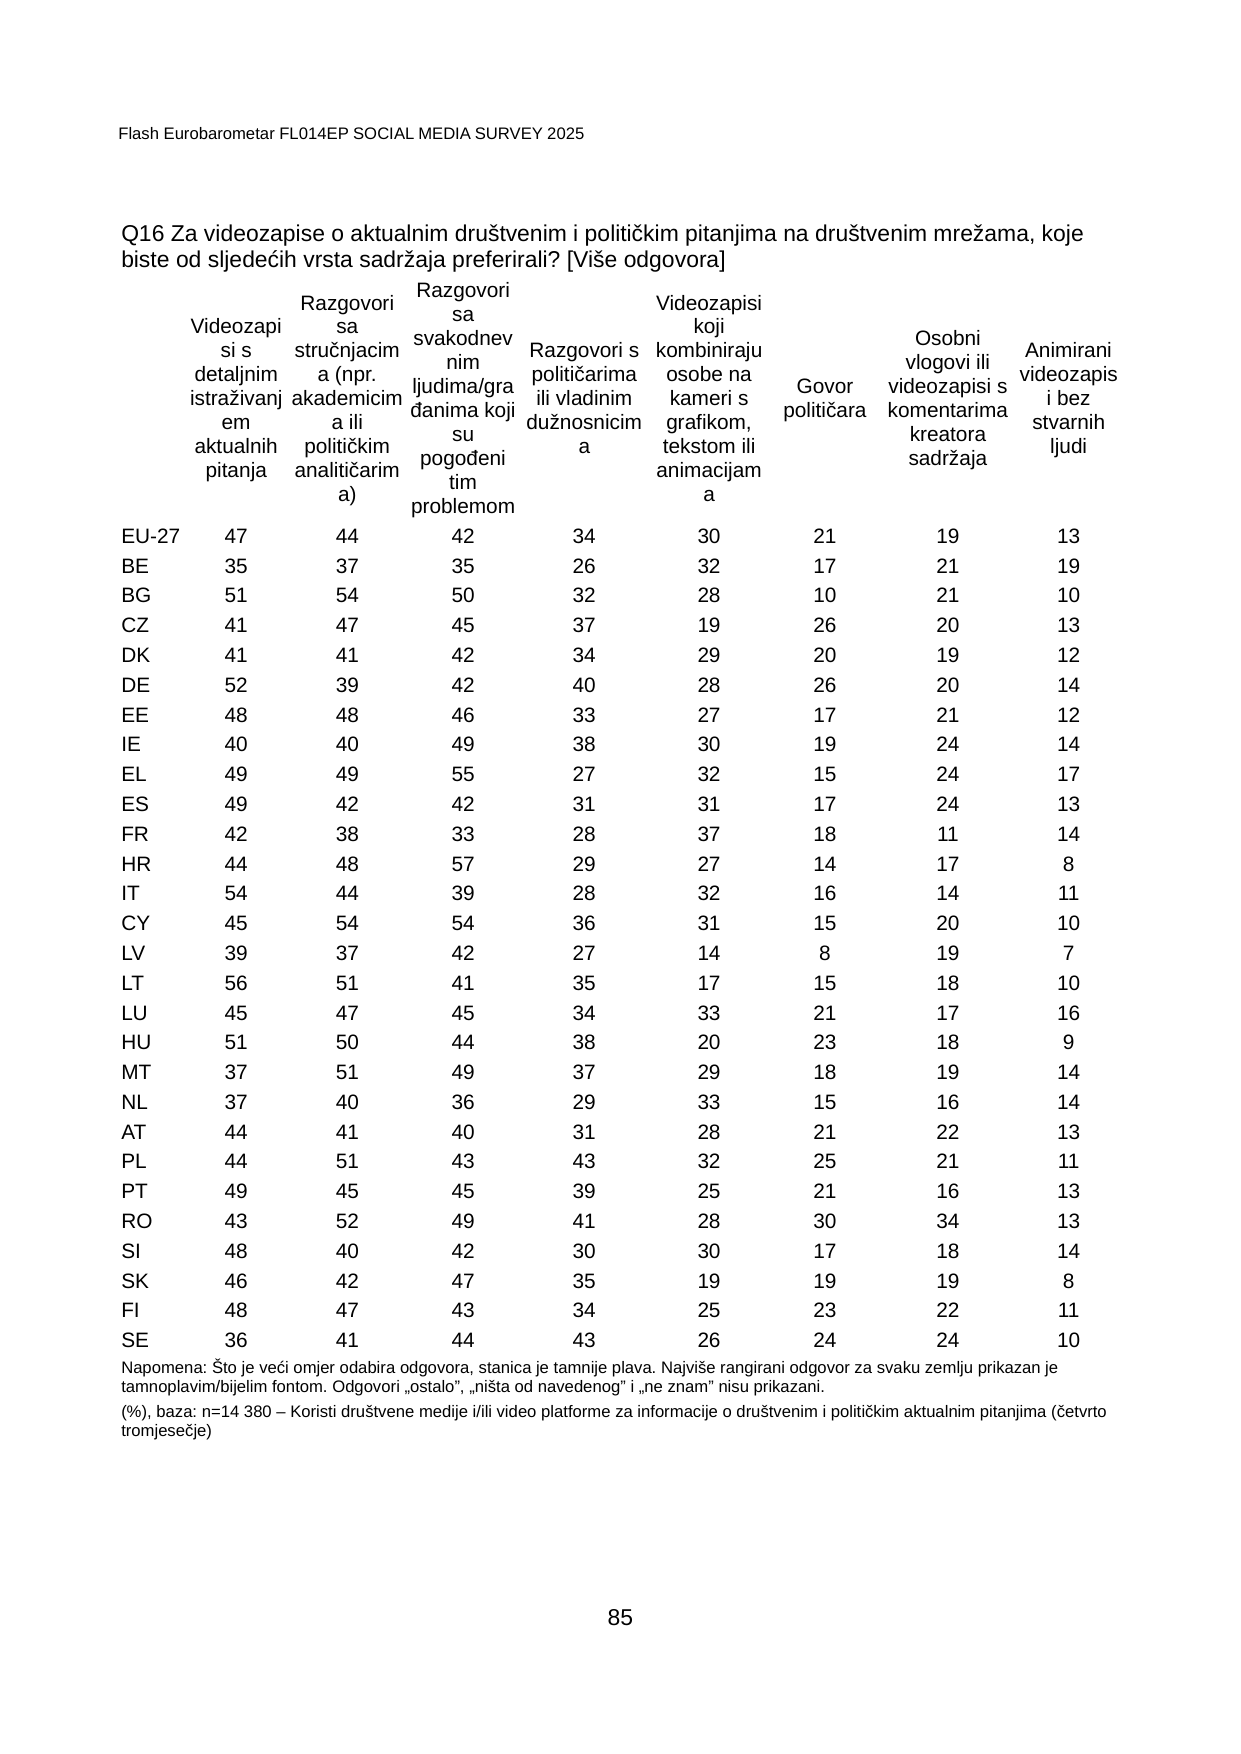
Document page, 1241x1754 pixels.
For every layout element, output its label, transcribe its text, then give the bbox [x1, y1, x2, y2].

table_cell 40 [519, 670, 649, 699]
table_cell 42 [288, 1266, 406, 1295]
table_cell 14 [881, 878, 1015, 908]
table_cell 16 [881, 1176, 1015, 1206]
table_cell AT [118, 1117, 184, 1146]
table_cell Razgovori s političarima ili vladinim dužnosnicima [519, 275, 649, 521]
table_cell 13 [1015, 789, 1122, 819]
table_cell 41 [288, 640, 406, 670]
table_cell 19 [881, 640, 1015, 670]
table_cell 48 [184, 1295, 288, 1325]
table_cell 54 [288, 580, 406, 610]
table_cell 27 [649, 700, 769, 729]
table_cell 26 [769, 670, 881, 699]
table_cell 51 [288, 1146, 406, 1176]
table_cell 54 [184, 878, 288, 908]
table_cell 30 [519, 1236, 649, 1266]
table_cell 38 [519, 1027, 649, 1057]
table_cell 42 [184, 819, 288, 848]
table_cell Osobni vlogovi ili videozapisi s komentarima kreatora sadržaja [881, 275, 1015, 521]
table_cell 15 [769, 908, 881, 938]
table_cell 23 [769, 1295, 881, 1325]
table_cell 45 [184, 908, 288, 938]
table_cell 47 [184, 521, 288, 551]
table_cell 13 [1015, 1176, 1122, 1206]
table_cell 47 [288, 1295, 406, 1325]
table_cell 14 [1015, 670, 1122, 699]
table_cell 47 [288, 610, 406, 640]
table_cell 51 [184, 580, 288, 610]
table_cell 36 [519, 908, 649, 938]
table_cell DE [118, 670, 184, 699]
table_cell EL [118, 759, 184, 789]
table_cell 52 [288, 1206, 406, 1236]
table_cell BE [118, 551, 184, 580]
table_cell 39 [288, 670, 406, 699]
table_cell 41 [288, 1325, 406, 1355]
table_cell 11 [881, 819, 1015, 848]
table_cell 14 [769, 849, 881, 878]
table_cell 19 [769, 729, 881, 759]
table_cell 27 [649, 849, 769, 878]
table_cell 10 [1015, 580, 1122, 610]
table_cell SE [118, 1325, 184, 1355]
table_cell Videozapisi koji kombiniraju osobe na kameri s grafikom, tekstom ili animacijama [649, 275, 769, 521]
table_cell 16 [769, 878, 881, 908]
table_cell 35 [184, 551, 288, 580]
table_cell 8 [769, 938, 881, 968]
table_cell 8 [1015, 1266, 1122, 1295]
table_cell 17 [769, 551, 881, 580]
table_cell 50 [406, 580, 519, 610]
table_cell 9 [1015, 1027, 1122, 1057]
table_cell 17 [1015, 759, 1122, 789]
table_cell 48 [184, 700, 288, 729]
table_cell 10 [1015, 968, 1122, 997]
table_cell 21 [769, 1176, 881, 1206]
table_cell 11 [1015, 1295, 1122, 1325]
table_cell 13 [1015, 1117, 1122, 1146]
table_cell 20 [881, 670, 1015, 699]
table_cell 48 [184, 1236, 288, 1266]
table_cell 34 [519, 640, 649, 670]
table_cell 51 [288, 1057, 406, 1087]
table_cell 11 [1015, 1146, 1122, 1176]
table_cell 17 [881, 998, 1015, 1027]
table_cell 37 [288, 938, 406, 968]
table_cell 21 [881, 1146, 1015, 1176]
table_cell 42 [406, 670, 519, 699]
table_cell 13 [1015, 521, 1122, 551]
table_cell 30 [649, 729, 769, 759]
table_cell 42 [288, 789, 406, 819]
table_cell BG [118, 580, 184, 610]
table_cell 44 [184, 1117, 288, 1146]
table_cell 29 [649, 640, 769, 670]
table_cell 45 [406, 1176, 519, 1206]
table_cell 14 [1015, 729, 1122, 759]
table_cell 40 [288, 1087, 406, 1117]
table_cell 22 [881, 1117, 1015, 1146]
table_cell 13 [1015, 610, 1122, 640]
table_cell 20 [769, 640, 881, 670]
table_cell LU [118, 998, 184, 1027]
table_cell 32 [649, 759, 769, 789]
table_cell 20 [881, 610, 1015, 640]
table_cell MT [118, 1057, 184, 1087]
table_cell CY [118, 908, 184, 938]
table_cell 33 [519, 700, 649, 729]
table_cell 21 [881, 551, 1015, 580]
table_cell 35 [519, 1266, 649, 1295]
table_cell 21 [769, 998, 881, 1027]
table_cell 26 [649, 1325, 769, 1355]
table_cell 51 [184, 1027, 288, 1057]
table_cell 42 [406, 1236, 519, 1266]
table_cell 42 [406, 789, 519, 819]
table_cell 32 [649, 1146, 769, 1176]
table_cell 19 [881, 1266, 1015, 1295]
table_cell FI [118, 1295, 184, 1325]
table_cell 27 [519, 938, 649, 968]
table_cell SI [118, 1236, 184, 1266]
table_cell 27 [519, 759, 649, 789]
table_cell 43 [406, 1295, 519, 1325]
table_cell 40 [406, 1117, 519, 1146]
table_cell 35 [519, 968, 649, 997]
table_cell 44 [184, 849, 288, 878]
table_cell PT [118, 1176, 184, 1206]
table_cell 44 [406, 1325, 519, 1355]
table_cell 49 [406, 1057, 519, 1087]
table_cell 19 [881, 938, 1015, 968]
table_cell 28 [649, 580, 769, 610]
table_cell 44 [288, 878, 406, 908]
table_cell 34 [519, 521, 649, 551]
table_cell 40 [184, 729, 288, 759]
table_cell CZ [118, 610, 184, 640]
table_cell Videozapisi s detaljnim istraživanjem aktualnih pitanja [184, 275, 288, 521]
table_cell 49 [288, 759, 406, 789]
table_cell 50 [288, 1027, 406, 1057]
table_cell 31 [519, 1117, 649, 1146]
table_cell 34 [519, 998, 649, 1027]
table_cell 37 [184, 1057, 288, 1087]
table_cell 42 [406, 640, 519, 670]
table_cell 26 [769, 610, 881, 640]
table_cell 19 [1015, 551, 1122, 580]
table_cell 32 [519, 580, 649, 610]
table_cell 12 [1015, 640, 1122, 670]
table_cell (%), baza: n=14 380 – Koristi društvene medije i/ili video platforme za informacije o društvenim i političkim aktualnim pitanjima (četvrto tromjesečje) [118, 1399, 1122, 1443]
table_cell 43 [519, 1146, 649, 1176]
table_cell 7 [1015, 938, 1122, 968]
table_cell 49 [184, 789, 288, 819]
table_cell 22 [881, 1295, 1015, 1325]
table_cell 20 [649, 1027, 769, 1057]
table_cell 25 [769, 1146, 881, 1176]
table_cell 16 [1015, 998, 1122, 1027]
table_cell 41 [184, 610, 288, 640]
table_cell 20 [881, 908, 1015, 938]
table_cell 52 [184, 670, 288, 699]
table_cell 56 [184, 968, 288, 997]
table_cell 19 [881, 521, 1015, 551]
table_cell 18 [769, 1057, 881, 1087]
table_cell LV [118, 938, 184, 968]
table_cell 15 [769, 759, 881, 789]
table_cell 49 [184, 759, 288, 789]
table_cell 45 [406, 610, 519, 640]
table_cell 8 [1015, 849, 1122, 878]
table_cell 42 [406, 521, 519, 551]
table_cell SK [118, 1266, 184, 1295]
table_cell 47 [406, 1266, 519, 1295]
table_cell 30 [649, 1236, 769, 1266]
table_cell 10 [769, 580, 881, 610]
table_cell Razgovori sa svakodnevnim ljudima/građanima koji su pogođeni tim problemom [406, 275, 519, 521]
table_cell 44 [288, 521, 406, 551]
table_cell 49 [406, 1206, 519, 1236]
table_cell 37 [519, 1057, 649, 1087]
table_cell 38 [519, 729, 649, 759]
table_cell IT [118, 878, 184, 908]
table_cell 17 [649, 968, 769, 997]
table_cell 18 [769, 819, 881, 848]
table_cell 24 [881, 1325, 1015, 1355]
table_cell NL [118, 1087, 184, 1117]
table_cell 34 [881, 1206, 1015, 1236]
table_cell EU-27 [118, 521, 184, 551]
table_cell 14 [1015, 1087, 1122, 1117]
table_cell 40 [288, 729, 406, 759]
table_cell 29 [519, 849, 649, 878]
table_cell 32 [649, 878, 769, 908]
table_cell 41 [184, 640, 288, 670]
table_cell IE [118, 729, 184, 759]
table_cell 39 [406, 878, 519, 908]
table_cell [118, 275, 184, 521]
table_cell 24 [881, 789, 1015, 819]
table_cell 45 [184, 998, 288, 1027]
table_cell 34 [519, 1295, 649, 1325]
table_cell 43 [406, 1146, 519, 1176]
table_cell 43 [519, 1325, 649, 1355]
table_cell 54 [406, 908, 519, 938]
table_cell Govor političara [769, 275, 881, 521]
table_cell 46 [184, 1266, 288, 1295]
table_cell 19 [769, 1266, 881, 1295]
table_cell 16 [881, 1087, 1015, 1117]
table_cell 23 [769, 1027, 881, 1057]
table_cell 54 [288, 908, 406, 938]
table_cell 24 [769, 1325, 881, 1355]
table_cell 10 [1015, 1325, 1122, 1355]
table_cell 29 [649, 1057, 769, 1087]
table_cell 47 [288, 998, 406, 1027]
table_cell 21 [769, 1117, 881, 1146]
table_cell 57 [406, 849, 519, 878]
table_cell 14 [1015, 819, 1122, 848]
table_cell 55 [406, 759, 519, 789]
table_cell 25 [649, 1176, 769, 1206]
table_cell LT [118, 968, 184, 997]
table_cell 17 [881, 849, 1015, 878]
table_cell 48 [288, 849, 406, 878]
table_cell 18 [881, 968, 1015, 997]
table_cell 31 [649, 908, 769, 938]
table_cell 35 [406, 551, 519, 580]
table_cell 37 [649, 819, 769, 848]
table_cell 44 [406, 1027, 519, 1057]
table_cell 45 [288, 1176, 406, 1206]
table_cell 44 [184, 1146, 288, 1176]
table_cell DK [118, 640, 184, 670]
table_cell 24 [881, 759, 1015, 789]
table_cell 10 [1015, 908, 1122, 938]
table_cell HR [118, 849, 184, 878]
table_cell FR [118, 819, 184, 848]
table_cell RO [118, 1206, 184, 1236]
table_cell 14 [649, 938, 769, 968]
table_cell 14 [1015, 1057, 1122, 1087]
table_cell 25 [649, 1295, 769, 1325]
table_cell 37 [184, 1087, 288, 1117]
table_cell 30 [769, 1206, 881, 1236]
table_cell 30 [649, 521, 769, 551]
table_cell 21 [769, 521, 881, 551]
table_cell EE [118, 700, 184, 729]
table_cell 14 [1015, 1236, 1122, 1266]
table_cell 17 [769, 700, 881, 729]
table_cell 18 [881, 1027, 1015, 1057]
table_cell Animirani videozapisi bez stvarnih ljudi [1015, 275, 1122, 521]
table_cell 28 [519, 878, 649, 908]
table_cell 48 [288, 700, 406, 729]
table_cell 12 [1015, 700, 1122, 729]
table_cell 29 [519, 1087, 649, 1117]
table_cell 28 [649, 670, 769, 699]
table_cell 19 [881, 1057, 1015, 1087]
table_cell 17 [769, 1236, 881, 1266]
table_cell 39 [184, 938, 288, 968]
table_cell 39 [519, 1176, 649, 1206]
table_cell 11 [1015, 878, 1122, 908]
table_cell 24 [881, 729, 1015, 759]
table_cell 26 [519, 551, 649, 580]
table_cell 40 [288, 1236, 406, 1266]
table_cell 41 [406, 968, 519, 997]
table_cell 45 [406, 998, 519, 1027]
table_cell 33 [406, 819, 519, 848]
table_cell HU [118, 1027, 184, 1057]
table_cell 31 [649, 789, 769, 819]
table_cell 38 [288, 819, 406, 848]
table_cell ES [118, 789, 184, 819]
table_cell 41 [288, 1117, 406, 1146]
table_cell 42 [406, 938, 519, 968]
table_cell 37 [288, 551, 406, 580]
table_cell 28 [649, 1117, 769, 1146]
table_cell 15 [769, 1087, 881, 1117]
table_cell 51 [288, 968, 406, 997]
table_cell 32 [649, 551, 769, 580]
table_header Q16 Za videozapise o aktualnim društvenim i političkim pitanjima na društvenim mrežama, koje biste od sljedećih vrsta sadržaja preferirali? [Više odgovora] [118, 217, 1122, 275]
table_cell 31 [519, 789, 649, 819]
table_cell 28 [519, 819, 649, 848]
table_cell 36 [406, 1087, 519, 1117]
table_cell 46 [406, 700, 519, 729]
table_cell 17 [769, 789, 881, 819]
table_cell 15 [769, 968, 881, 997]
table_cell 19 [649, 1266, 769, 1295]
table_cell 41 [519, 1206, 649, 1236]
table_cell 28 [649, 1206, 769, 1236]
table_cell 21 [881, 580, 1015, 610]
table_cell 33 [649, 1087, 769, 1117]
table_cell PL [118, 1146, 184, 1176]
table_cell 33 [649, 998, 769, 1027]
table_cell 13 [1015, 1206, 1122, 1236]
table_cell 19 [649, 610, 769, 640]
table_cell 43 [184, 1206, 288, 1236]
table_cell 37 [519, 610, 649, 640]
table_cell Razgovori sa stručnjacima (npr. akademicima ili političkim analitičarima) [288, 275, 406, 521]
table_cell 49 [184, 1176, 288, 1206]
table_cell 18 [881, 1236, 1015, 1266]
table_cell 36 [184, 1325, 288, 1355]
table_cell 21 [881, 700, 1015, 729]
table_cell Napomena: Što je veći omjer odabira odgovora, stanica je tamnije plava. Najviše rangirani odgovor za svaku zemlju prikazan je tamnoplavim/bijelim fontom. Odgovori „ostalo”, „ništa od navedenog” i „ne znam” nisu prikazani. [118, 1355, 1122, 1399]
table_cell 49 [406, 729, 519, 759]
